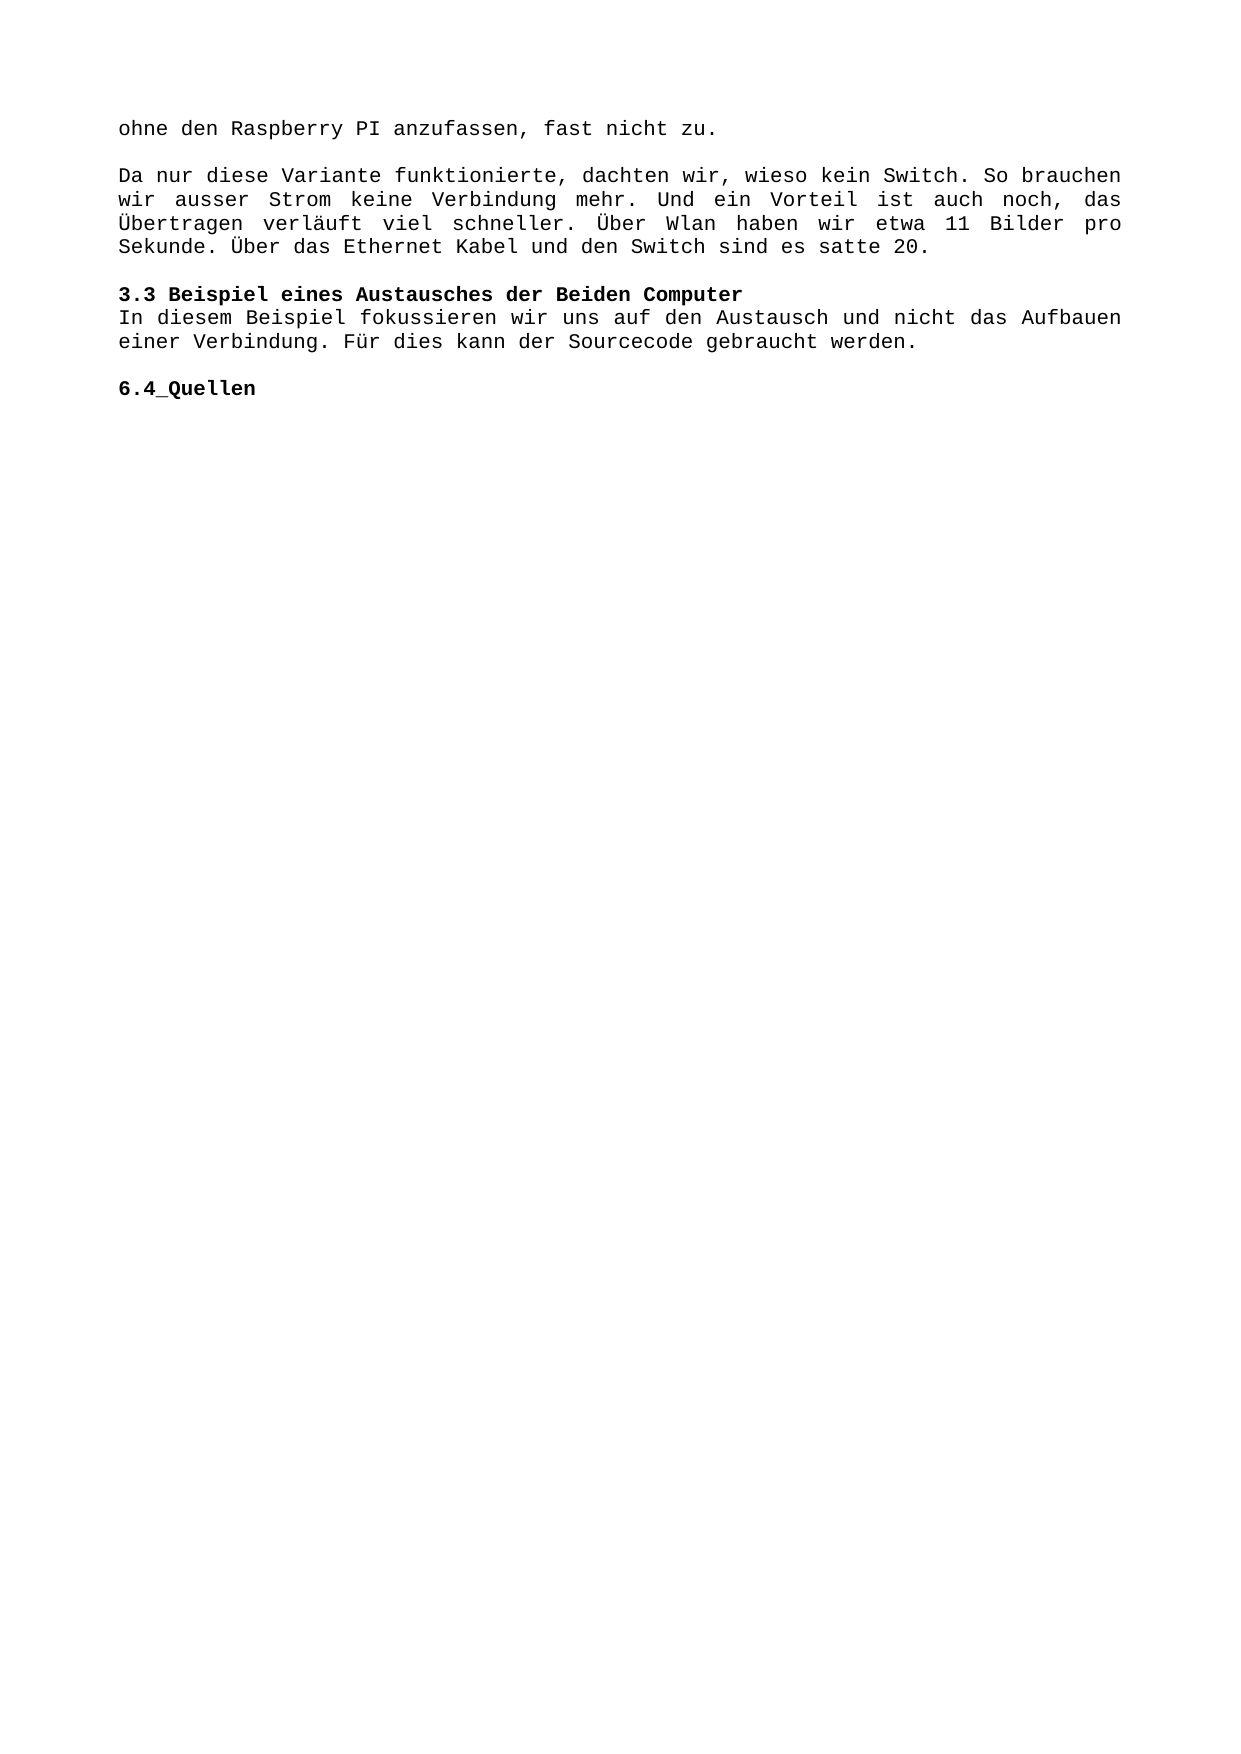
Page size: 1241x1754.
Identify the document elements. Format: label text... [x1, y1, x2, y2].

text In diesem Beispiel fokussieren wir uns auf den Austausch und nicht das Aufbauen einer Verbindung. Für dies kann der Sourcecode gebraucht werden. [118, 307, 1122, 354]
text Da nur diese Variante funktionierte, dachten wir, wieso kein Switch. So brauchen wir ausser Strom keine Verbindung mehr. Und ein Vorteil ist auch noch, das Übertragen verläuft viel schneller. Über Wlan haben wir etwa 11 Bilder pro Sekunde. Über das Ethernet Kabel und den Switch sind es satte 20. [118, 165, 1122, 260]
text ohne den Raspberry PI anzufassen, fast nicht zu. [118, 118, 1122, 142]
text 6.4_Quellen [118, 378, 1122, 402]
text 3.3 Beispiel eines Austausches der Beiden Computer [118, 284, 1122, 307]
